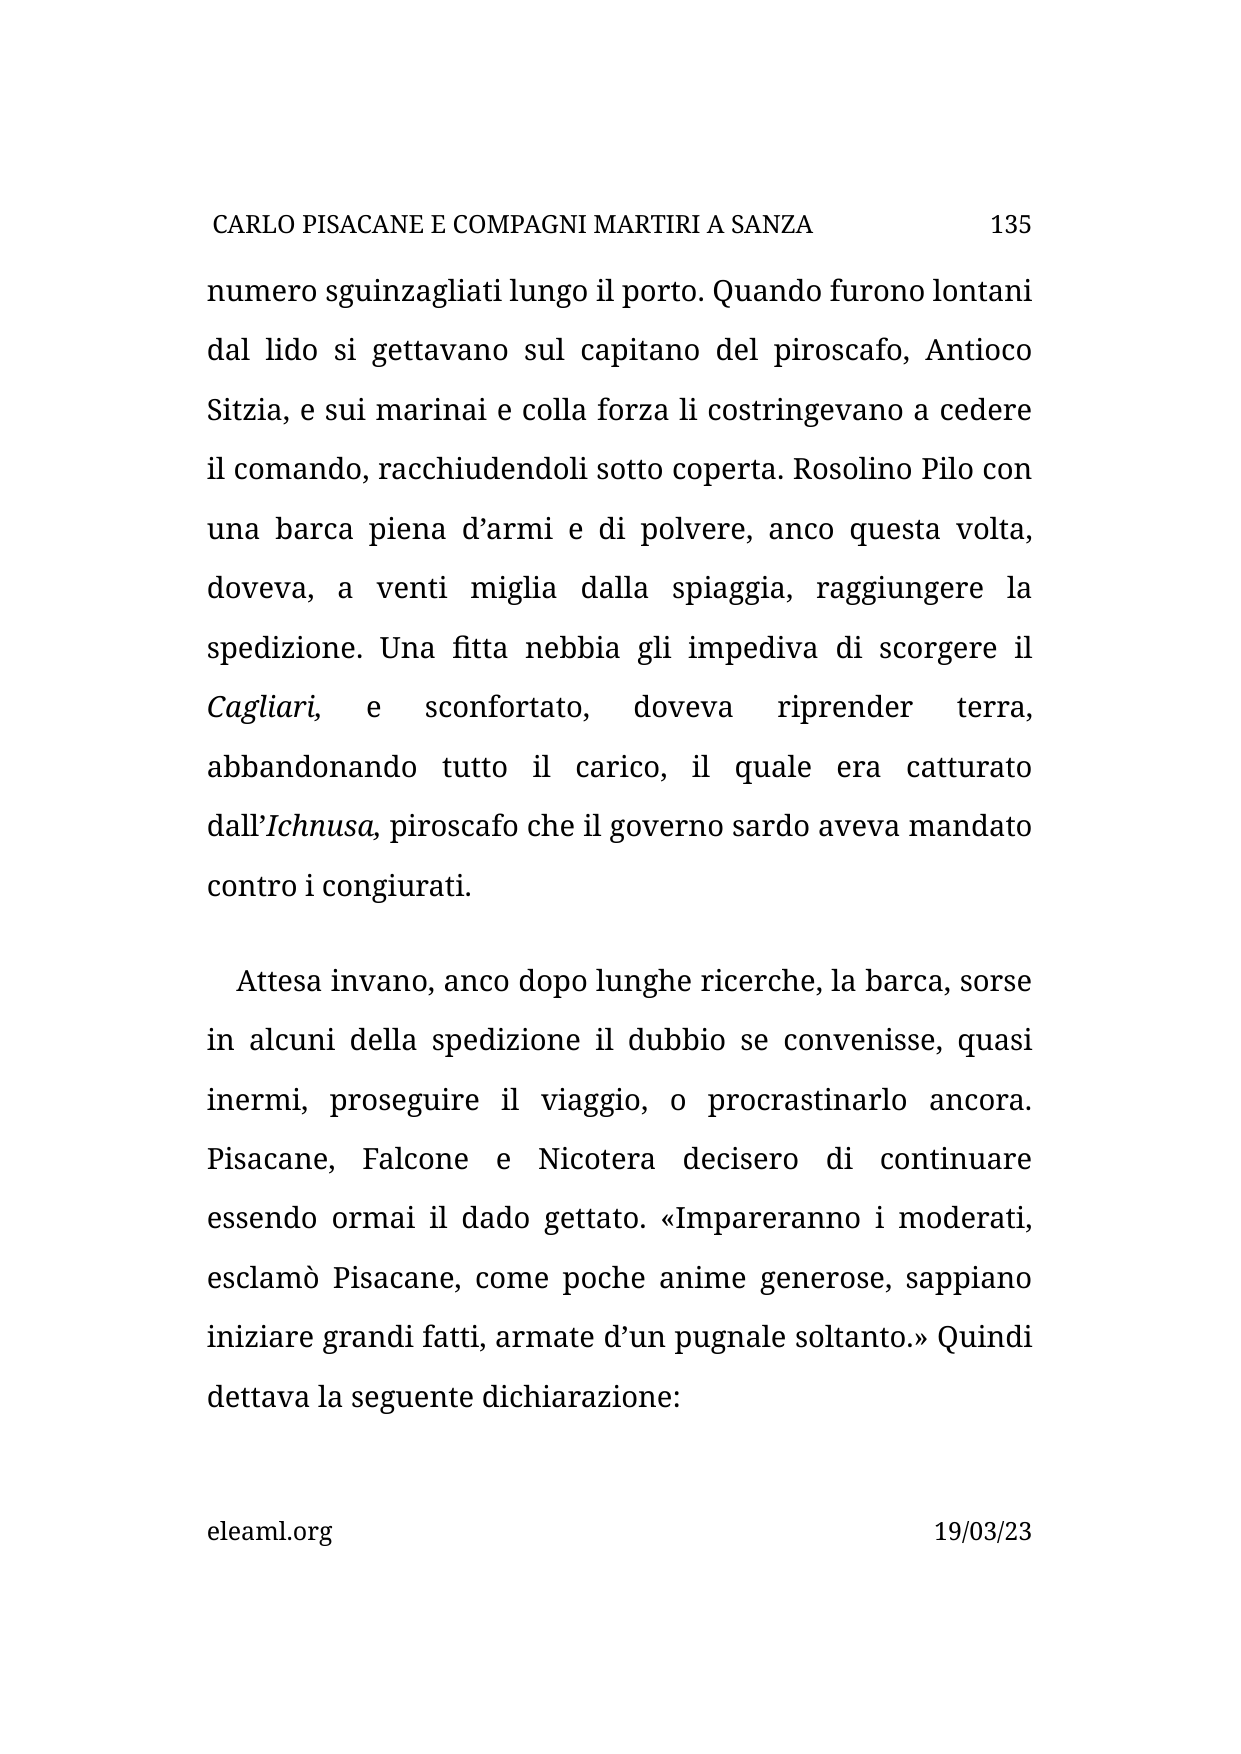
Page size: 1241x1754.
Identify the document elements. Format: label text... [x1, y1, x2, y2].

text numero sguinzagliati lungo il porto. Quando furono lontani dal lido si gettavano sul capitano del piroscafo, Antioco Sitzia, e sui marinai e colla forza li costringevano a cedere il comando, racchiudendoli sotto coperta. Rosolino Pilo con una barca piena d’armi e di polvere, anco questa volta, doveva, a venti miglia dalla spiaggia, raggiungere la spedizione. Una fitta nebbia gli impediva di scorgere il Cagliari, e sconfortato, doveva riprender terra, abbandonando tutto il carico, il quale era catturato dall’Ichnusa, piroscafo che il governo sardo aveva mandato contro i congiurati. [207, 270, 1033, 905]
text Attesa invano, anco dopo lunghe ricerche, la barca, sorse in alcuni della spedizione il dubbio se convenisse, quasi inermi, proseguire il viaggio, o procrastinarlo ancora. Pisacane, Falcone e Nicotera decisero di continuare essendo ormai il dado gettato. «Impareranno i moderati, esclamò Pisacane, come poche anime generose, sappiano iniziare grandi fatti, armate d’un pugnale soltanto.» Quindi dettava la seguente dichiarazione: [207, 960, 1033, 1416]
